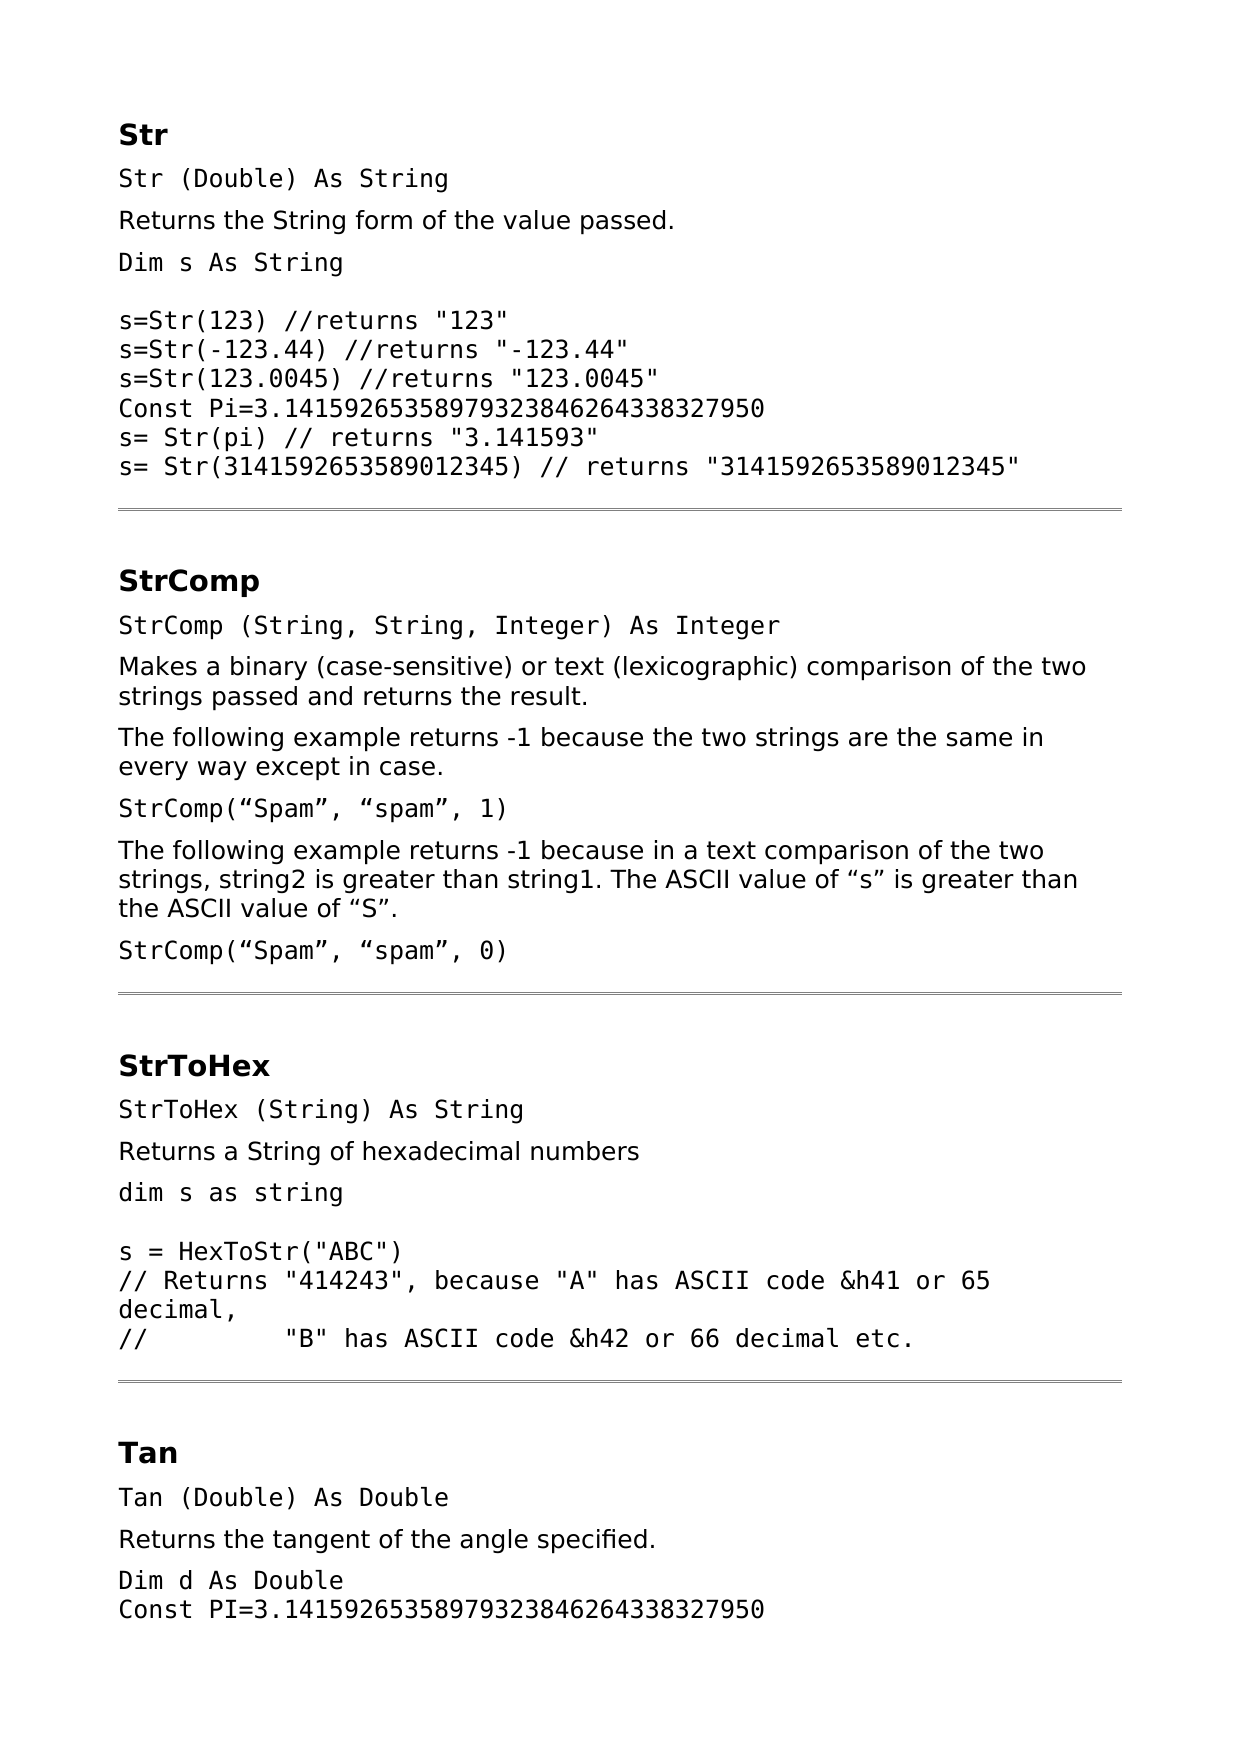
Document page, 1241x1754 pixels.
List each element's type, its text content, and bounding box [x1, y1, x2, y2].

subtitle StrToHex [118, 1049, 1122, 1083]
text StrComp (String, String, Integer) As Integer [118, 611, 1122, 640]
text Tan (Double) As Double [118, 1483, 1122, 1512]
subtitle StrComp [118, 564, 1122, 598]
text StrComp(“Spam”, “spam”, 1) [118, 794, 1122, 823]
text Makes a binary (case-sensitive) or text (lexicographic) comparison of the two strings passed and returns the result. [118, 652, 1122, 711]
subtitle Tan [118, 1437, 1122, 1471]
text Dim s As String s=Str(123) //returns "123" s=Str(-123.44) //returns "-123.44" s=Str(123.0045) //returns "123.0045" Const Pi=3.14159265358979323846264338327950 s= Str(pi) // returns "3.141593" s= Str(3141592653589012345) // returns "3141592653589012345" [118, 248, 1122, 481]
text Str (Double) As String [118, 164, 1122, 194]
text Returns a String of hexadecimal numbers [118, 1137, 1122, 1166]
text The following example returns -1 because in a text comparison of the two strings, string2 is greater than string1. The ASCII value of “s” is greater than the ASCII value of “S”. [118, 836, 1122, 923]
text Returns the tangent of the angle specified. [118, 1525, 1122, 1554]
text StrToHex (String) As String [118, 1095, 1122, 1124]
text StrComp(“Spam”, “spam”, 0) [118, 936, 1122, 965]
text Returns the String form of the value passed. [118, 206, 1122, 235]
text dim s as string s = HexToStr("ABC") // Returns "414243", because "A" has ASCII code &h41 or 65 decimal, // "B" has ASCII code &h42 or 66 decimal etc. [118, 1179, 1122, 1354]
text Dim d As Double Const PI=3.14159265358979323846264338327950 [118, 1567, 1122, 1625]
text The following example returns -1 because the two strings are the same in every way except in case. [118, 723, 1122, 782]
subtitle Str [118, 118, 1122, 152]
